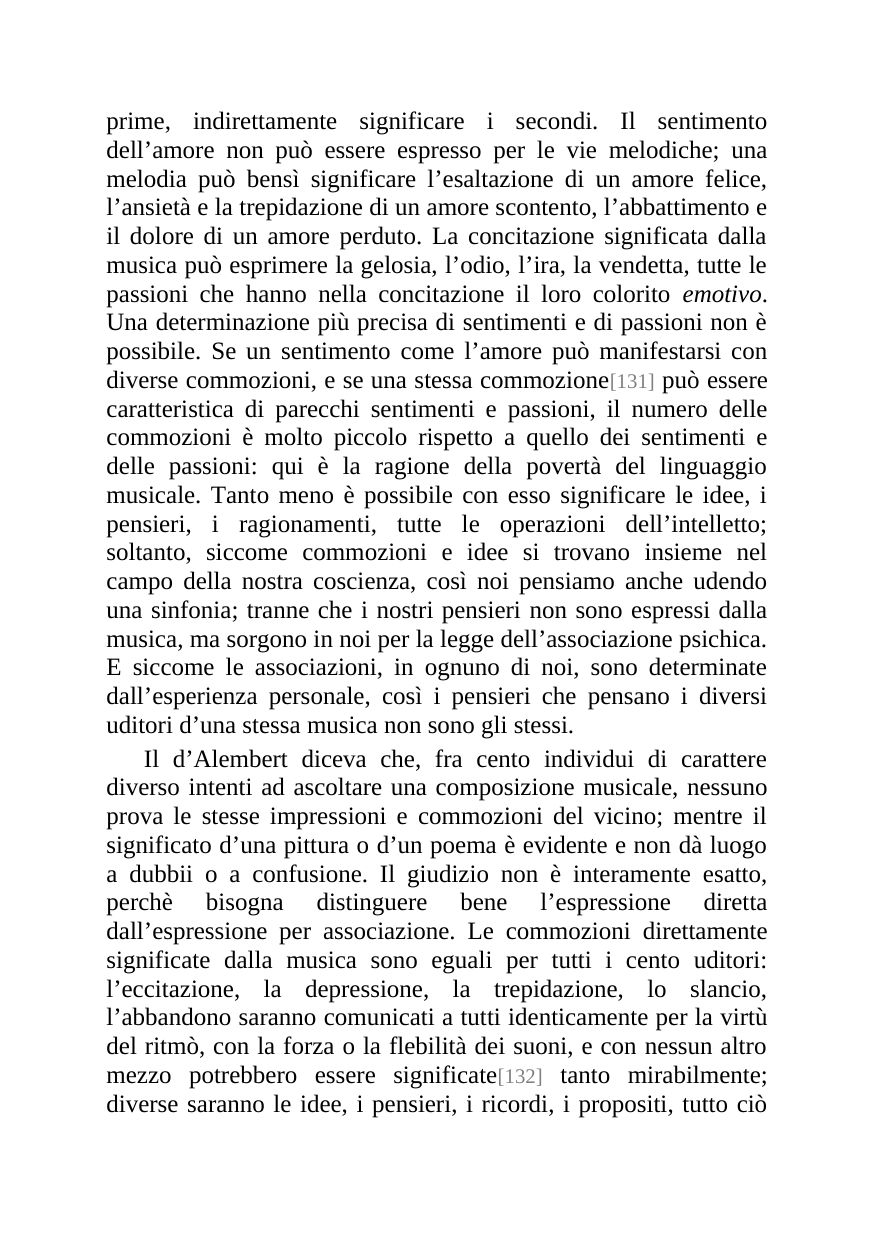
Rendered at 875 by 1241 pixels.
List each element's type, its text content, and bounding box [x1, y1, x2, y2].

text Il d’Alembert diceva che, fra cento individui di carattere diverso intenti ad ascoltare una composizione musicale, nessuno prova le stesse impressioni e commozioni del vicino; mentre il significato d’una pittura o d’un poema è evidente e non dà luogo a dubbii o a confusione. Il giudizio non è interamente esatto, perchè bisogna distinguere bene l’espressione diretta dall’espressione per associazione. Le commozioni direttamente significate dalla musica sono eguali per tutti i cento uditori: l’eccitazione, la depressione, la trepidazione, lo slancio, l’abbandono saranno comunicati a tutti identicamente per la virtù del ritmò, con la forza o la flebilità dei suoni, e con nessun altro mezzo potrebbero essere significate[132] tanto mirabilmente; diverse saranno le idee, i pensieri, i ricordi, i propositi, tutto ciò [106, 744, 768, 1117]
text prime, indirettamente significare i secondi. Il sentimento dell’amore non può essere espresso per le vie melodiche; una melodia può bensì significare l’esaltazione di un amore felice, l’ansietà e la trepidazione di un amore scontento, l’abbattimento e il dolore di un amore perduto. La concitazione significata dalla musica può esprimere la gelosia, l’odio, l’ira, la vendetta, tutte le passioni che hanno nella concitazione il loro colorito emotivo. Una determinazione più precisa di sentimenti e di passioni non è possibile. Se un sentimento come l’amore può manifestarsi con diverse commozioni, e se una stessa commozione[131] può essere caratteristica di parecchi sentimenti e passioni, il numero delle commozioni è molto piccolo rispetto a quello dei sentimenti e delle passioni: qui è la ragione della povertà del linguaggio musicale. Tanto meno è possibile con esso significare le idee, i pensieri, i ragionamenti, tutte le operazioni dell’intelletto; soltanto, siccome commozioni e idee si trovano insieme nel campo della nostra coscienza, così noi pensiamo anche udendo una sinfonia; tranne che i nostri pensieri non sono espressi dalla musica, ma sorgono in noi per la legge dell’associazione psichica. E siccome le associazioni, in ognuno di noi, sono determinate dall’esperienza personale, così i pensieri che pensano i diversi uditori d’una stessa musica non sono gli stessi. [106, 106, 768, 739]
